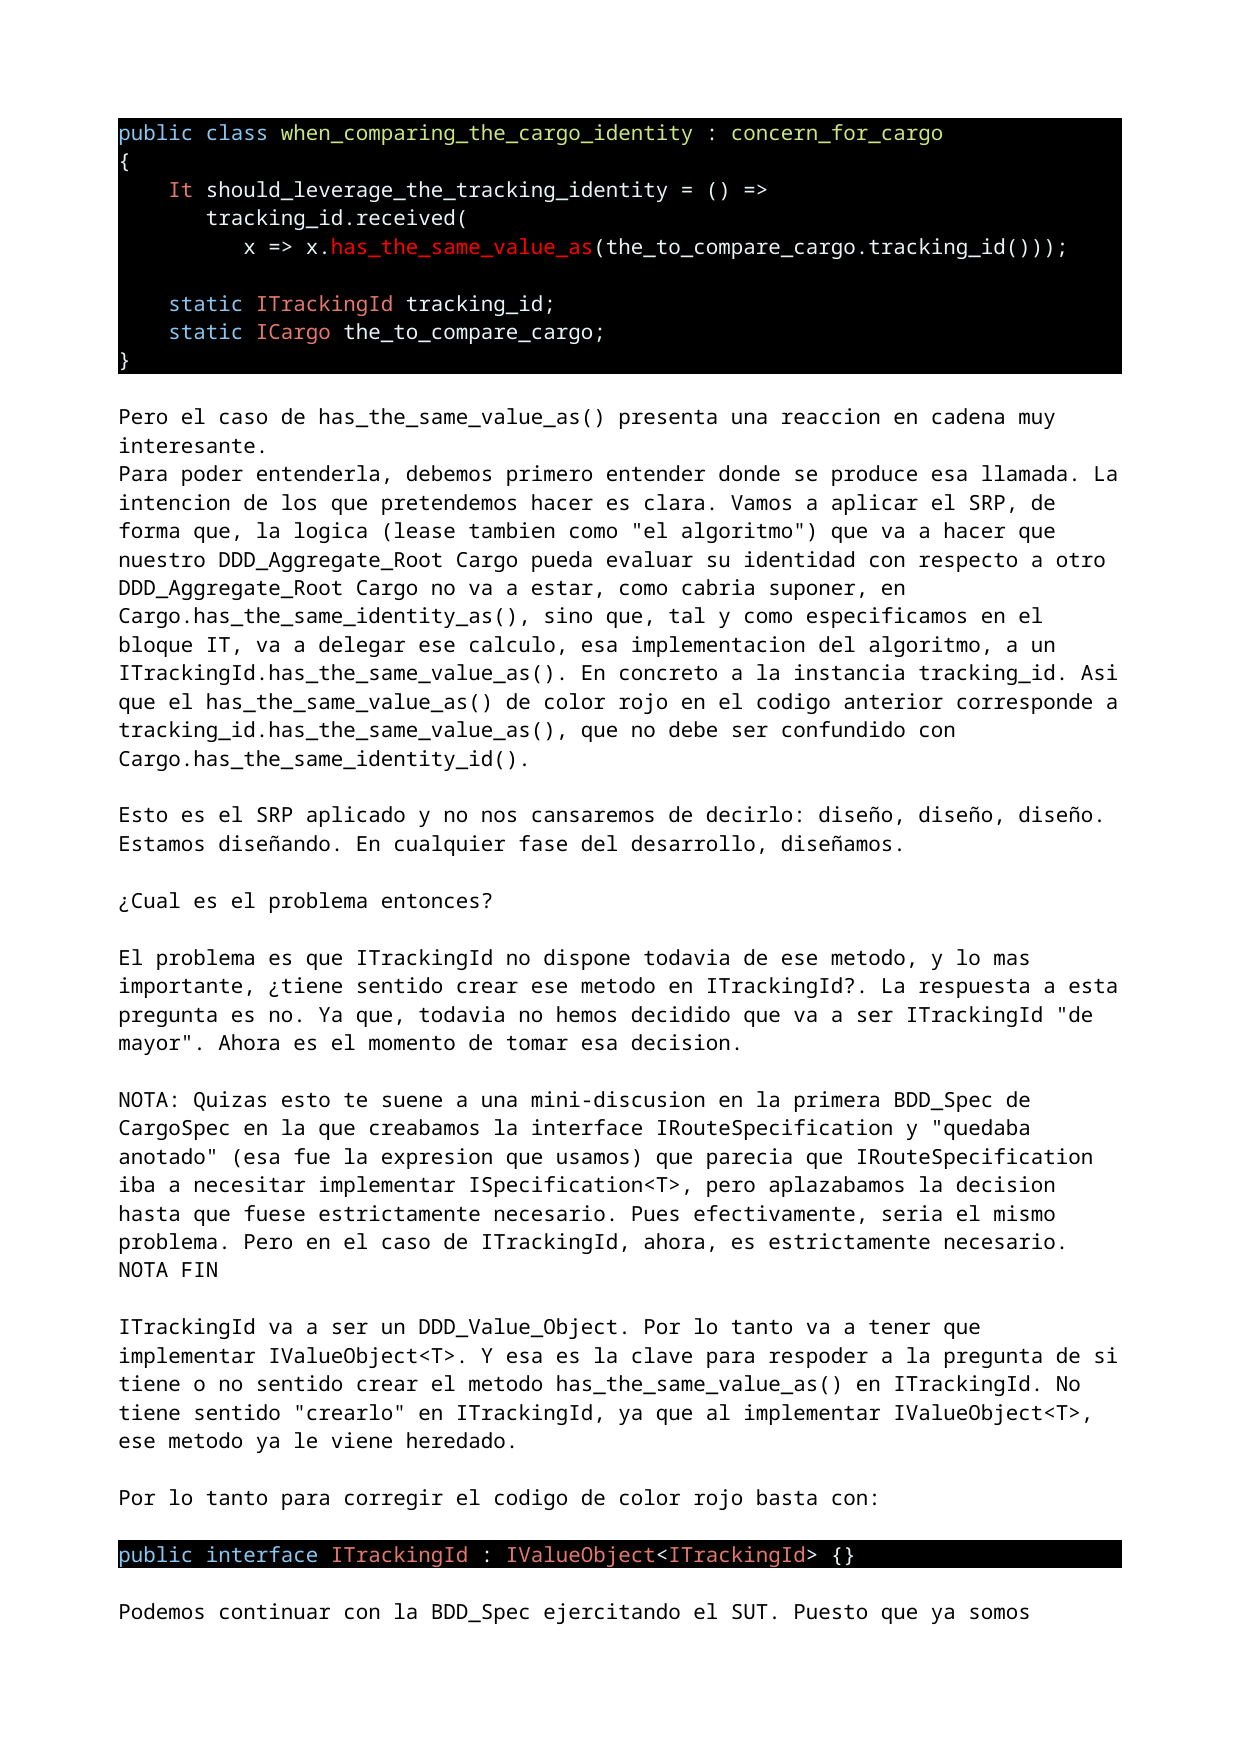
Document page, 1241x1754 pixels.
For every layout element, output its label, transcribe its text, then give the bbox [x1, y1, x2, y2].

text El problema es que ITrackingId no dispone todavia de ese metodo, y lo mas importante, ¿tiene sentido crear ese metodo en ITrackingId?. La respuesta a esta pregunta es no. Ya que, todavia no hemos decidido que va a ser ITrackingId "de mayor". Ahora es el momento de tomar esa decision. [118, 943, 1122, 1057]
text ¿Cual es el problema entonces? [118, 886, 1122, 914]
text NOTA: Quizas esto te suene a una mini-discusion en la primera BDD_Spec de CargoSpec en la que creabamos la interface IRouteSpecification y "quedaba anotado" (esa fue la expresion que usamos) que parecia que IRouteSpecification iba a necesitar implementar ISpecification<T>, pero aplazabamos la decision hasta que fuese estrictamente necesario. Pues efectivamente, seria el mismo problema. Pero en el caso de ITrackingId, ahora, es estrictamente necesario. [118, 1085, 1122, 1256]
text It should_leverage_the_tracking_identity = () => [118, 175, 1122, 203]
text public interface ITrackingId : IValueObject<ITrackingId> {} [118, 1540, 1122, 1568]
text x => x.has_the_same_value_as(the_to_compare_cargo.tracking_id())); [118, 232, 1122, 260]
text { [118, 147, 1122, 175]
text } [118, 346, 1122, 374]
text Esto es el SRP aplicado y no nos cansaremos de decirlo: diseño, diseño, diseño. Estamos diseñando. En cualquier fase del desarrollo, diseñamos. [118, 801, 1122, 857]
text Para poder entenderla, debemos primero entender donde se produce esa llamada. La intencion de los que pretendemos hacer es clara. Vamos a aplicar el SRP, de forma que, la logica (lease tambien como "el algoritmo") que va a hacer que nuestro DDD_Aggregate_Root Cargo pueda evaluar su identidad con respecto a otro DDD_Aggregate_Root Cargo no va a estar, como cabria suponer, en Cargo.has_the_same_identity_as(), sino que, tal y como especificamos en el bloque IT, va a delegar ese calculo, esa implementacion del algoritmo, a un ITrackingId.has_the_same_value_as(). En concreto a la instancia tracking_id. Asi que el has_the_same_value_as() de color rojo en el codigo anterior corresponde a tracking_id.has_the_same_value_as(), que no debe ser confundido con Cargo.has_the_same_identity_id(). [118, 459, 1122, 772]
text public class when_comparing_the_cargo_identity : concern_for_cargo [118, 118, 1122, 147]
text NOTA FIN [118, 1256, 1122, 1284]
text ITrackingId va a ser un DDD_Value_Object. Por lo tanto va a tener que implementar IValueObject<T>. Y esa es la clave para respoder a la pregunta de si tiene o no sentido crear el metodo has_the_same_value_as() en ITrackingId. No tiene sentido "crearlo" en ITrackingId, ya que al implementar IValueObject<T>, ese metodo ya le viene heredado. [118, 1312, 1122, 1455]
text Por lo tanto para corregir el codigo de color rojo basta con: [118, 1483, 1122, 1512]
text static ICargo the_to_compare_cargo; [118, 317, 1122, 346]
text tracking_id.received( [118, 203, 1122, 232]
text Pero el caso de has_the_same_value_as() presenta una reaccion en cadena muy interesante. [118, 402, 1122, 459]
text static ITrackingId tracking_id; [118, 289, 1122, 317]
text Podemos continuar con la BDD_Spec ejercitando el SUT. Puesto que ya somos [118, 1597, 1122, 1625]
